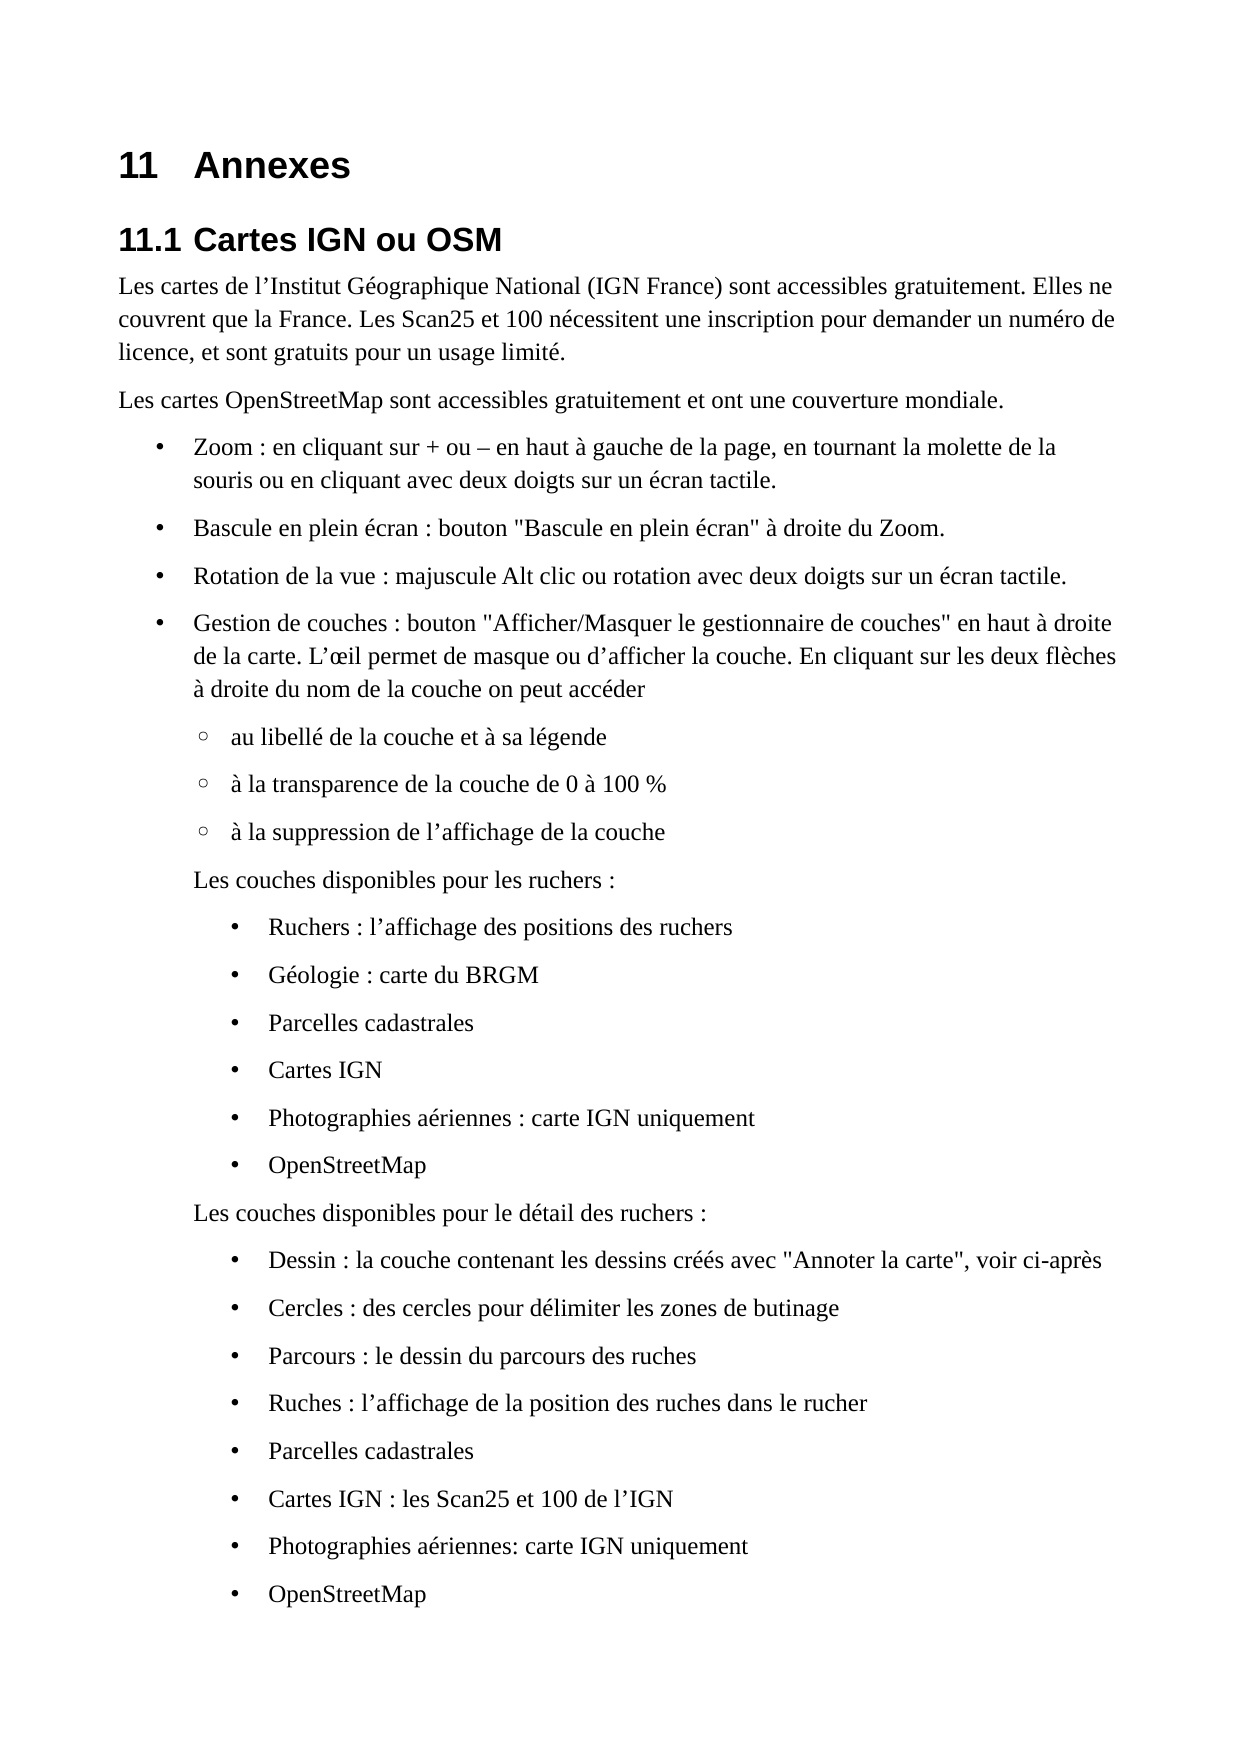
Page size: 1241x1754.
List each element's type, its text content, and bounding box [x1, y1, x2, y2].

list Cartes IGN : les Scan25 et 100 de l’IGN [231, 1484, 1122, 1512]
list Zoom : en cliquant sur + ou – en haut à gauche de la page, en tournant la molette de la souris ou en cliquant avec deux doigts sur un écran tactile. [156, 432, 1122, 494]
subtitle Cartes IGN ou OSM [118, 220, 1122, 259]
list Ruchers : l’affichage des positions des ruchers [231, 912, 1122, 941]
list Gestion de couches : bouton "Afficher/Masquer le gestionnaire de couches" en haut à droite de la carte. L’œil permet de masque ou d’afficher la couche. En cliquant sur les deux flèches à droite du nom de la couche on peut accéder [156, 608, 1122, 703]
list Parcelles cadastrales [231, 1008, 1122, 1036]
list Rotation de la vue : majuscule Alt clic ou rotation avec deux doigts sur un écran tactile. [156, 561, 1122, 589]
list au libellé de la couche et à sa légende [193, 722, 1122, 751]
list Bascule en plein écran : bouton "Bascule en plein écran" à droite du Zoom. [156, 513, 1122, 542]
list Cartes IGN [231, 1055, 1122, 1084]
list OpenStreetMap [231, 1579, 1122, 1608]
list Parcours : le dessin du parcours des ruches [231, 1341, 1122, 1369]
text Les cartes de l’Institut Géographique National (IGN France) sont accessibles gratuitement. Elles ne couvrent que la France. Les Scan25 et 100 nécessitent une inscription pour demander un numéro de licence, et sont gratuits pour un usage limité. [118, 271, 1122, 366]
list à la suppression de l’affichage de la couche [193, 817, 1122, 846]
subtitle Annexes [118, 143, 1122, 187]
text Les couches disponibles pour le détail des ruchers : [193, 1198, 1122, 1227]
list Cercles : des cercles pour délimiter les zones de butinage [231, 1293, 1122, 1322]
list Ruches : l’affichage de la position des ruches dans le rucher [231, 1388, 1122, 1417]
list Dessin : la couche contenant les dessins créés avec "Annoter la carte", voir ci-après [231, 1246, 1122, 1274]
text Les cartes OpenStreetMap sont accessibles gratuitement et ont une couverture mondiale. [118, 385, 1122, 414]
list Photographies aériennes: carte IGN uniquement [231, 1531, 1122, 1560]
list Géologie : carte du BRGM [231, 960, 1122, 989]
list Parcelles cadastrales [231, 1436, 1122, 1465]
list Photographies aériennes : carte IGN uniquement [231, 1103, 1122, 1132]
text Les couches disponibles pour les ruchers : [193, 865, 1122, 893]
list OpenStreetMap [231, 1150, 1122, 1179]
list à la transparence de la couche de 0 à 100 % [193, 769, 1122, 798]
